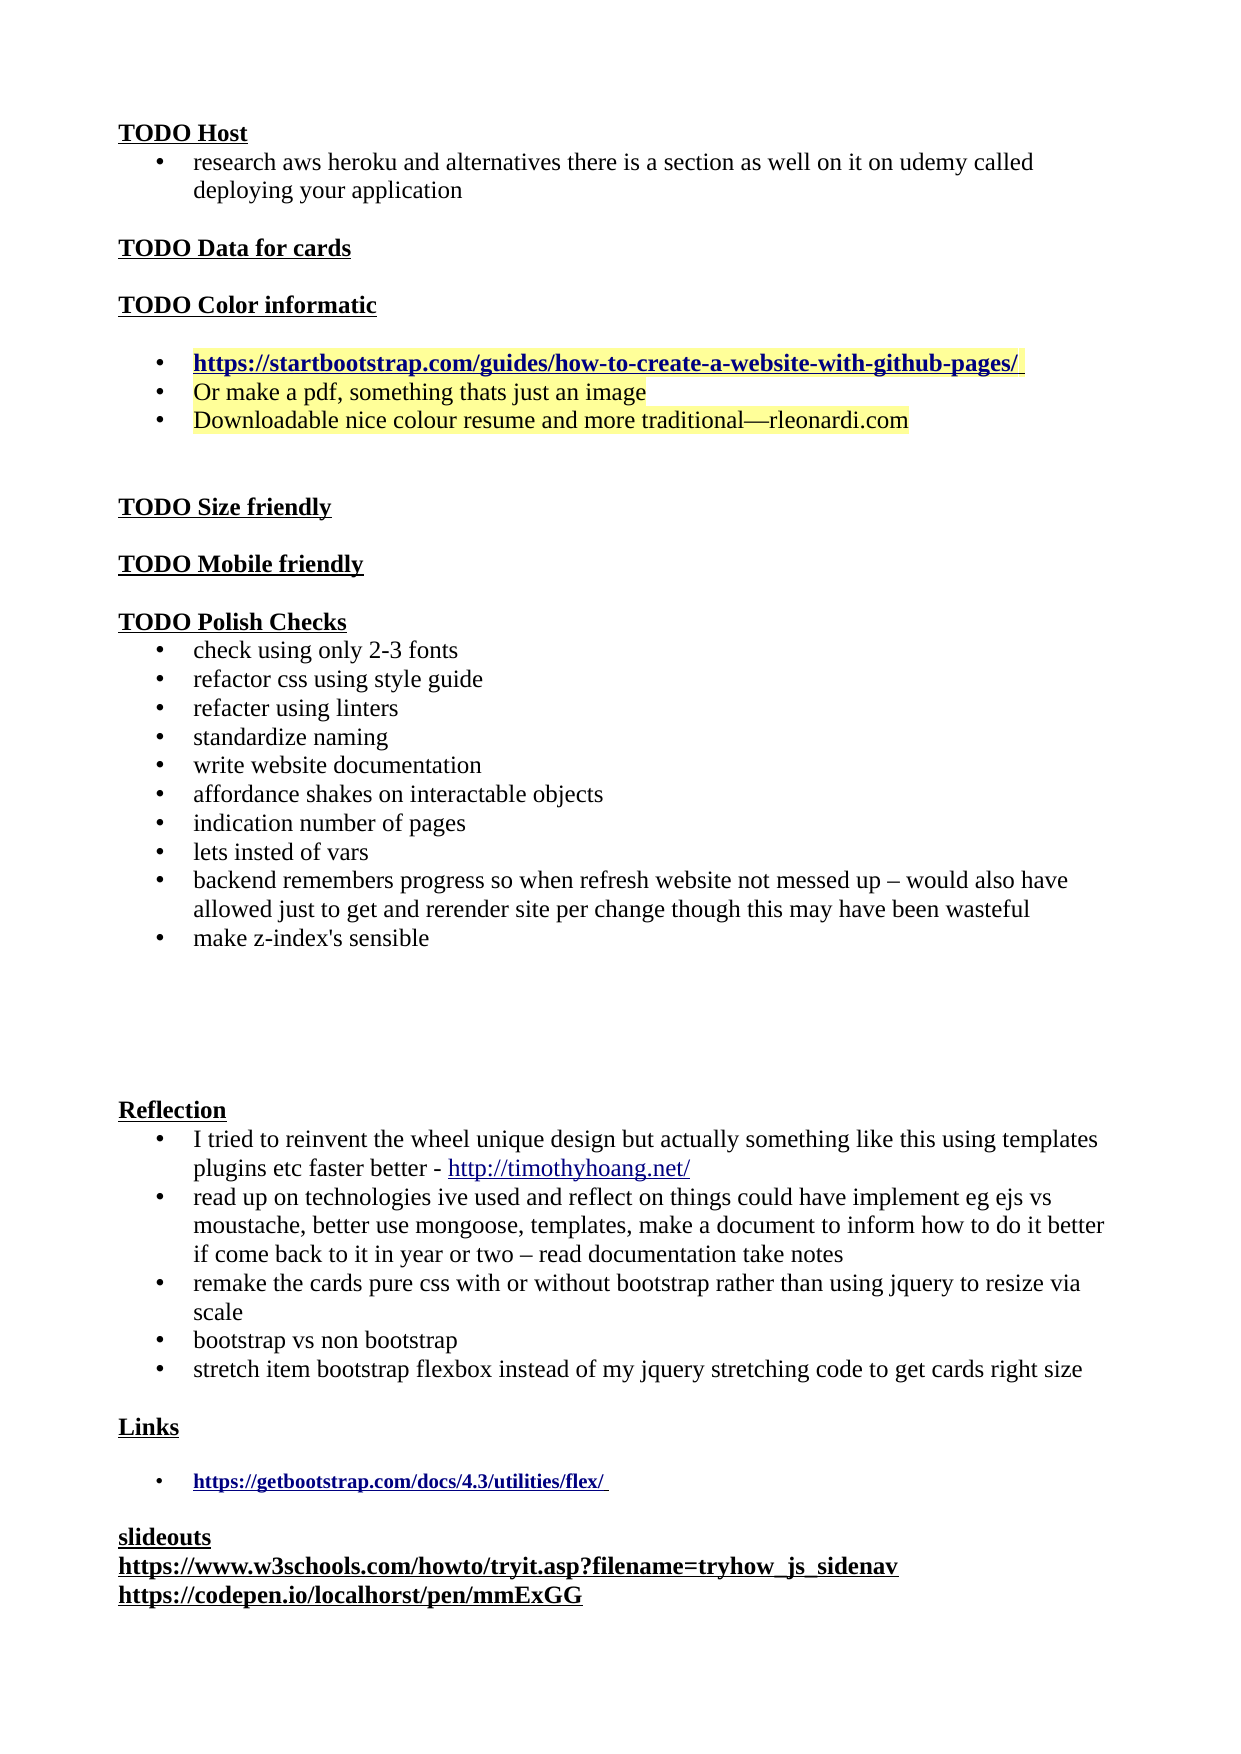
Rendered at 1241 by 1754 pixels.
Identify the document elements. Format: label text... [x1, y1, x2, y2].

text Reflection [118, 1096, 1122, 1124]
list standardize naming [156, 722, 1122, 751]
text slideouts [118, 1522, 1122, 1551]
list write website documentation [156, 751, 1122, 779]
text TODO Polish Checks [118, 607, 1122, 636]
text TODO Size friendly [118, 492, 1122, 521]
list affordance shakes on interactable objects [156, 779, 1122, 808]
list stretch item bootstrap flexbox instead of my jquery stretching code to get cards right size [156, 1354, 1122, 1383]
list https://getbootstrap.com/docs/4.3/utilities/flex/ [156, 1469, 1122, 1493]
list https://startbootstrap.com/guides/how-to-create-a-website-with-github-pages/ [156, 348, 1122, 377]
list I tried to reinvent the wheel unique design but actually something like this using templates plugins etc faster better - http://timothyhoang.net/ [156, 1124, 1122, 1182]
text TODO Mobile friendly [118, 549, 1122, 578]
list indication number of pages [156, 808, 1122, 837]
text Links [118, 1412, 1122, 1441]
list lets insted of vars [156, 837, 1122, 866]
text TODO Host [118, 118, 1122, 147]
list Downloadable nice colour resume and more traditional—rleonardi.com [156, 406, 1122, 434]
list make z-index's sensible [156, 923, 1122, 952]
text TODO Data for cards [118, 233, 1122, 262]
text https://www.w3schools.com/howto/tryit.asp?filename=tryhow_js_sidenav [118, 1551, 1122, 1580]
list Or make a pdf, something thats just an image [156, 377, 1122, 406]
list refactor css using style guide [156, 664, 1122, 693]
list refacter using linters [156, 693, 1122, 722]
list research aws heroku and alternatives there is a section as well on it on udemy called deploying your application [156, 147, 1122, 204]
list remake the cards pure css with or without bootstrap rather than using jquery to resize via scale [156, 1268, 1122, 1326]
list bootstrap vs non bootstrap [156, 1326, 1122, 1354]
text TODO Color informatic [118, 291, 1122, 319]
list check using only 2-3 fonts [156, 636, 1122, 664]
list backend remembers progress so when refresh website not messed up – would also have allowed just to get and rerender site per change though this may have been wasteful [156, 866, 1122, 923]
list read up on technologies ive used and reflect on things could have implement eg ejs vs moustache, better use mongoose, templates, make a document to inform how to do it better if come back to it in year or two – read documentation take notes [156, 1182, 1122, 1268]
text https://codepen.io/localhorst/pen/mmExGG [118, 1580, 1122, 1608]
